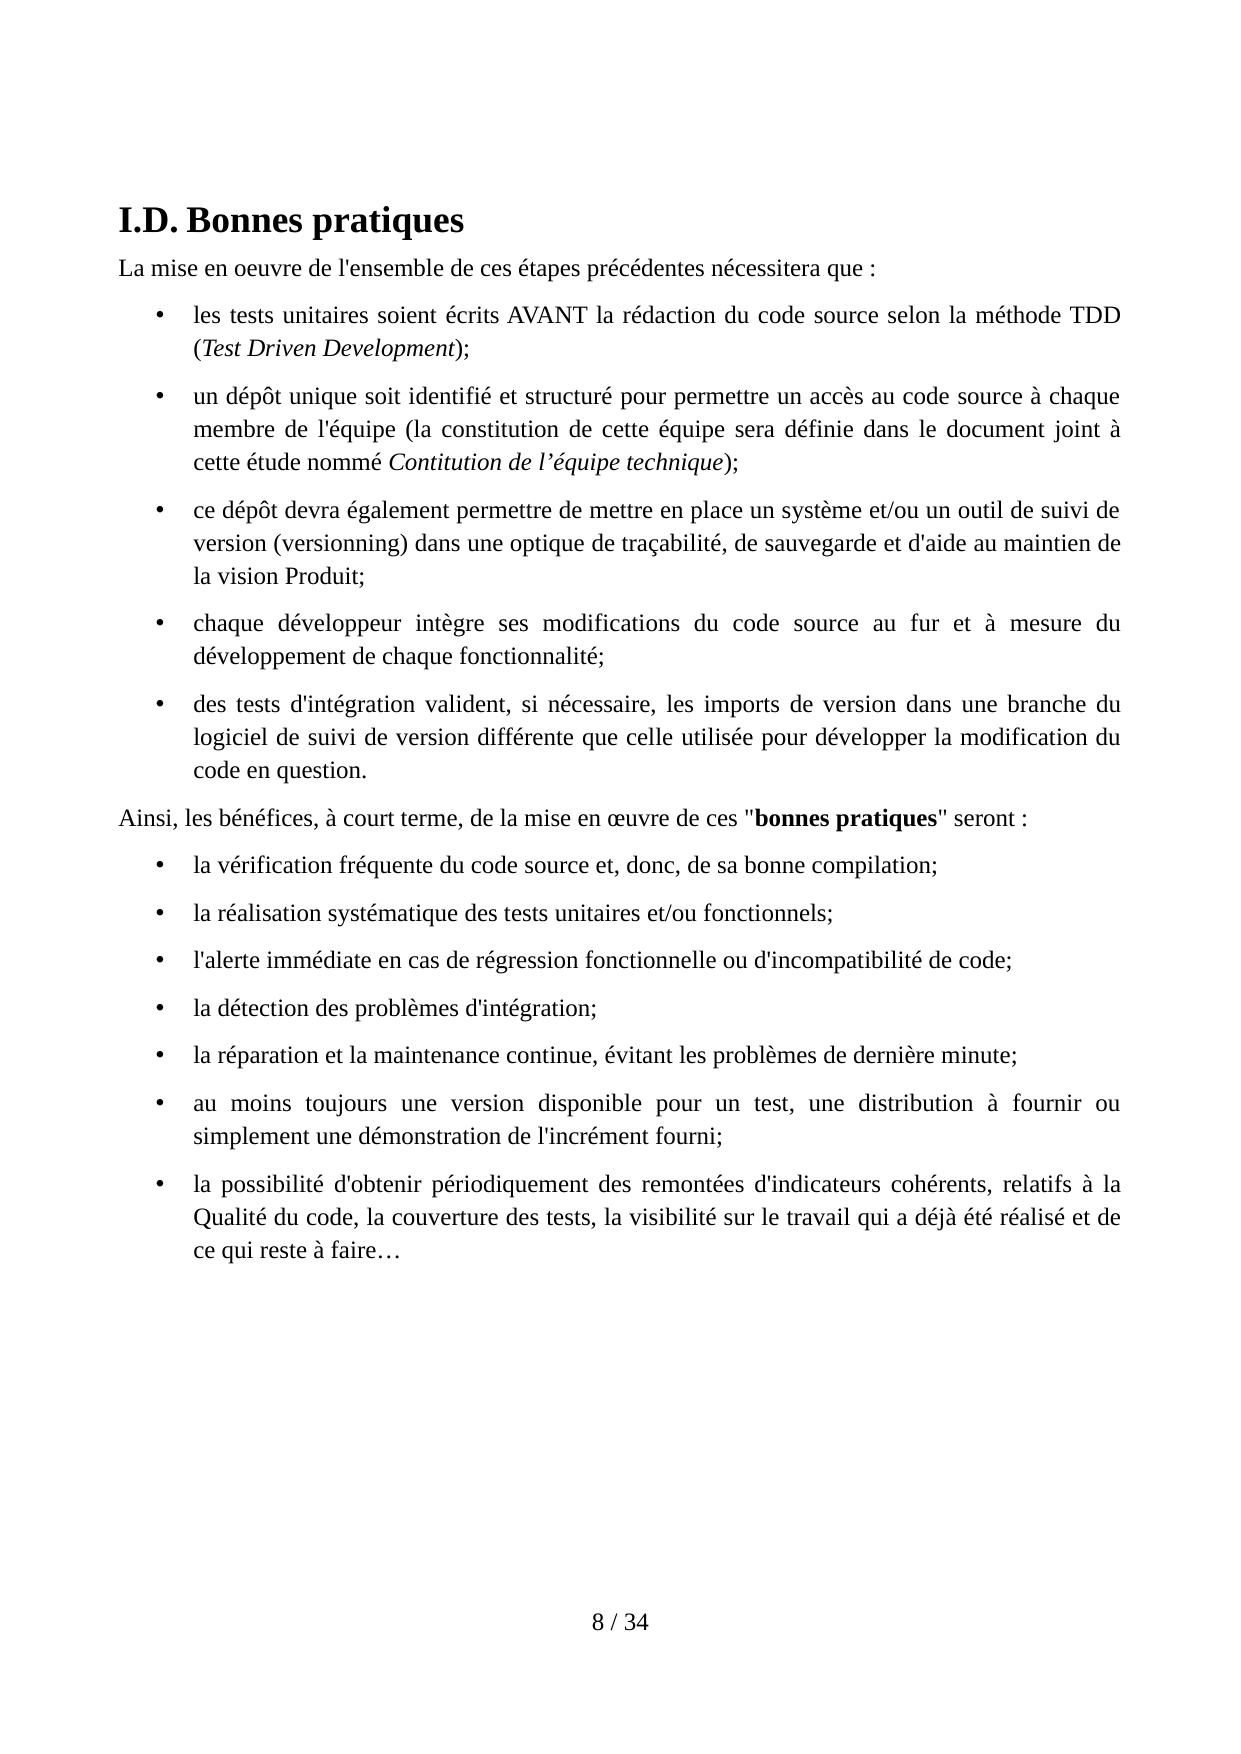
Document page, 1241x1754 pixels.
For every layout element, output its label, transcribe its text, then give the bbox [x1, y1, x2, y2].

list chaque développeur intègre ses modifications du code source au fur et à mesure du développement de chaque fonctionnalité; [156, 608, 1122, 670]
list au moins toujours une version disponible pour un test, une distribution à fournir ou simplement une démonstration de l'incrément fourni; [156, 1088, 1122, 1150]
list la détection des problèmes d'intégration; [156, 993, 1122, 1022]
text La mise en oeuvre de l'ensemble de ces étapes précédentes nécessitera que : [118, 253, 1122, 282]
list la possibilité d'obtenir périodiquement des remontées d'indicateurs cohérents, relatifs à la Qualité du code, la couverture des tests, la visibilité sur le travail qui a déjà été réalisé et de ce qui reste à faire… [156, 1169, 1122, 1264]
list un dépôt unique soit identifié et structuré pour permettre un accès au code source à chaque membre de l'équipe (la constitution de cette équipe sera définie dans le document joint à cette étude nommé Contitution de l’équipe technique); [156, 381, 1122, 476]
list des tests d'intégration valident, si nécessaire, les imports de version dans une branche du logiciel de suivi de version différente que celle utilisée pour développer la modification du code en question. [156, 689, 1122, 784]
subtitle Bonnes pratiques [118, 197, 1122, 240]
list ce dépôt devra également permettre de mettre en place un système et/ou un outil de suivi de version (versionning) dans une optique de traçabilité, de sauvegarde et d'aide au maintien de la vision Produit; [156, 495, 1122, 589]
text Ainsi, les bénéfices, à court terme, de la mise en œuvre de ces "bonnes pratiques" seront : [118, 803, 1122, 831]
list la réparation et la maintenance continue, évitant les problèmes de dernière minute; [156, 1041, 1122, 1069]
list la vérification fréquente du code source et, donc, de sa bonne compilation; [156, 850, 1122, 879]
list la réalisation systématique des tests unitaires et/ou fonctionnels; [156, 898, 1122, 927]
list l'alerte immédiate en cas de régression fonctionnelle ou d'incompatibilité de code; [156, 945, 1122, 974]
list les tests unitaires soient écrits AVANT la rédaction du code source selon la méthode TDD (Test Driven Development); [156, 300, 1122, 362]
